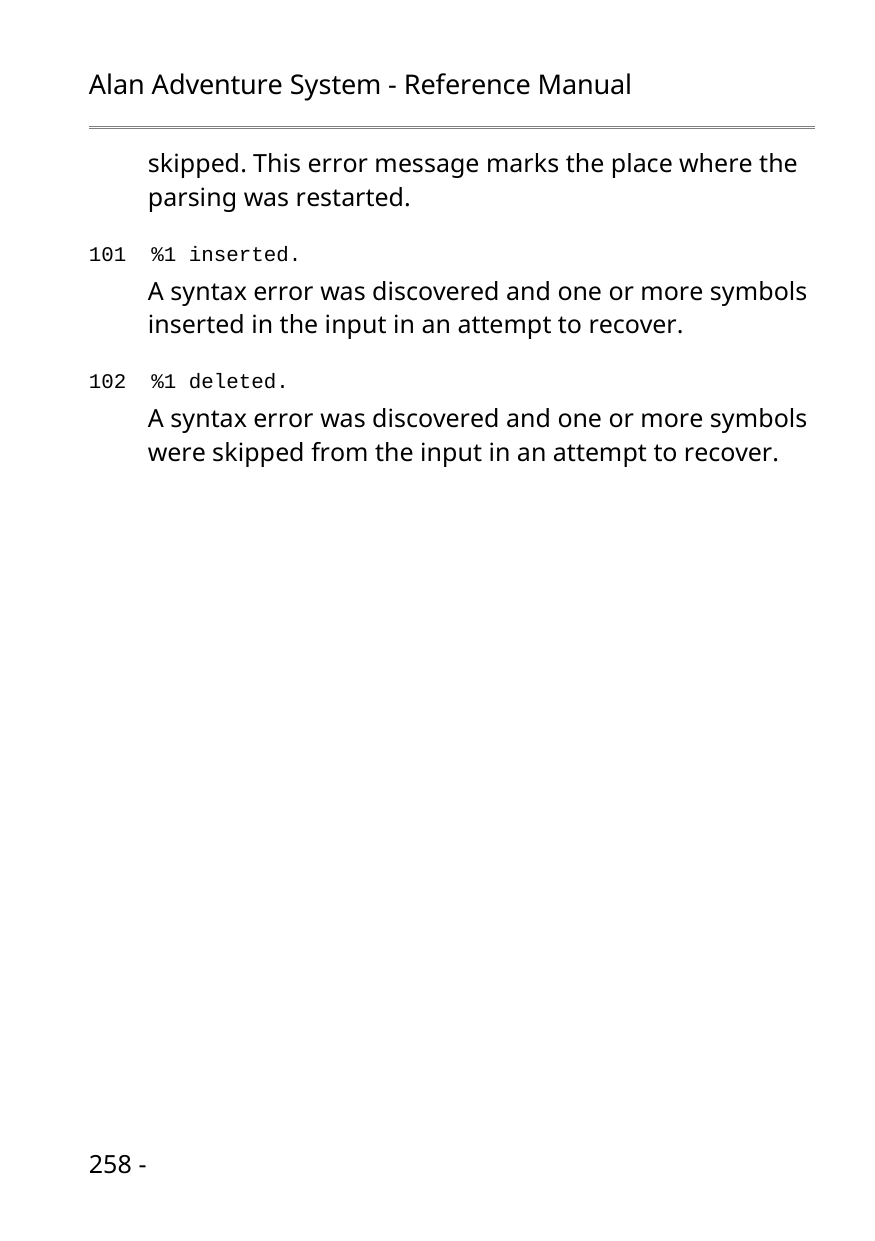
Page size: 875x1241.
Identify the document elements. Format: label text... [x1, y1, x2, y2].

text A syntax error was discovered and one or more symbols inserted in the input in an attempt to recover. [148, 273, 815, 341]
text skipped. This error message marks the place where the parsing was restarted. [148, 146, 815, 213]
text 101 %1 inserted. [88, 243, 815, 267]
text 102 %1 deleted. [88, 371, 815, 395]
text A syntax error was discovered and one or more symbols were skipped from the input in an attempt to recover. [148, 401, 815, 469]
